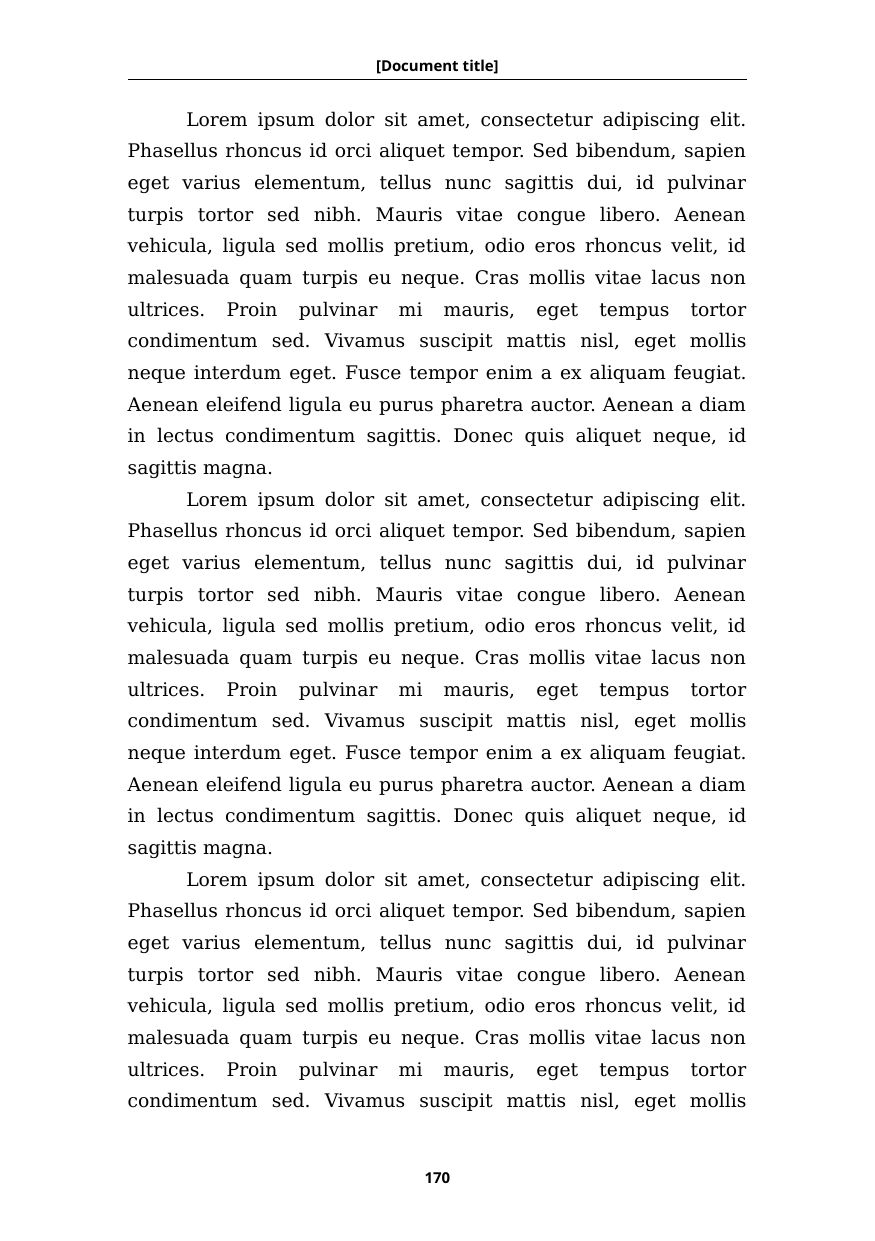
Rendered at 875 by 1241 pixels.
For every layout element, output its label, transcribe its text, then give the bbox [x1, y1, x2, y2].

text Lorem ipsum dolor sit amet, consectetur adipiscing elit. Phasellus rhoncus id orci aliquet tempor. Sed bibendum, sapien eget varius elementum, tellus nunc sagittis dui, id pulvinar turpis tortor sed nibh. Mauris vitae congue libero. Aenean vehicula, ligula sed mollis pretium, odio eros rhoncus velit, id malesuada quam turpis eu neque. Cras mollis vitae lacus non ultrices. Proin pulvinar mi mauris, eget tempus tortor condimentum sed. Vivamus suscipit mattis nisl, eget mollis [127, 869, 747, 1112]
text Lorem ipsum dolor sit amet, consectetur adipiscing elit. Phasellus rhoncus id orci aliquet tempor. Sed bibendum, sapien eget varius elementum, tellus nunc sagittis dui, id pulvinar turpis tortor sed nibh. Mauris vitae congue libero. Aenean vehicula, ligula sed mollis pretium, odio eros rhoncus velit, id malesuada quam turpis eu neque. Cras mollis vitae lacus non ultrices. Proin pulvinar mi mauris, eget tempus tortor condimentum sed. Vivamus suscipit mattis nisl, eget mollis neque interdum eget. Fusce tempor enim a ex aliquam feugiat. Aenean eleifend ligula eu purus pharetra auctor. Aenean a diam in lectus condimentum sagittis. Donec quis aliquet neque, id sagittis magna. [127, 489, 747, 859]
text Lorem ipsum dolor sit amet, consectetur adipiscing elit. Phasellus rhoncus id orci aliquet tempor. Sed bibendum, sapien eget varius elementum, tellus nunc sagittis dui, id pulvinar turpis tortor sed nibh. Mauris vitae congue libero. Aenean vehicula, ligula sed mollis pretium, odio eros rhoncus velit, id malesuada quam turpis eu neque. Cras mollis vitae lacus non ultrices. Proin pulvinar mi mauris, eget tempus tortor condimentum sed. Vivamus suscipit mattis nisl, eget mollis neque interdum eget. Fusce tempor enim a ex aliquam feugiat. Aenean eleifend ligula eu purus pharetra auctor. Aenean a diam in lectus condimentum sagittis. Donec quis aliquet neque, id sagittis magna. [127, 109, 747, 479]
